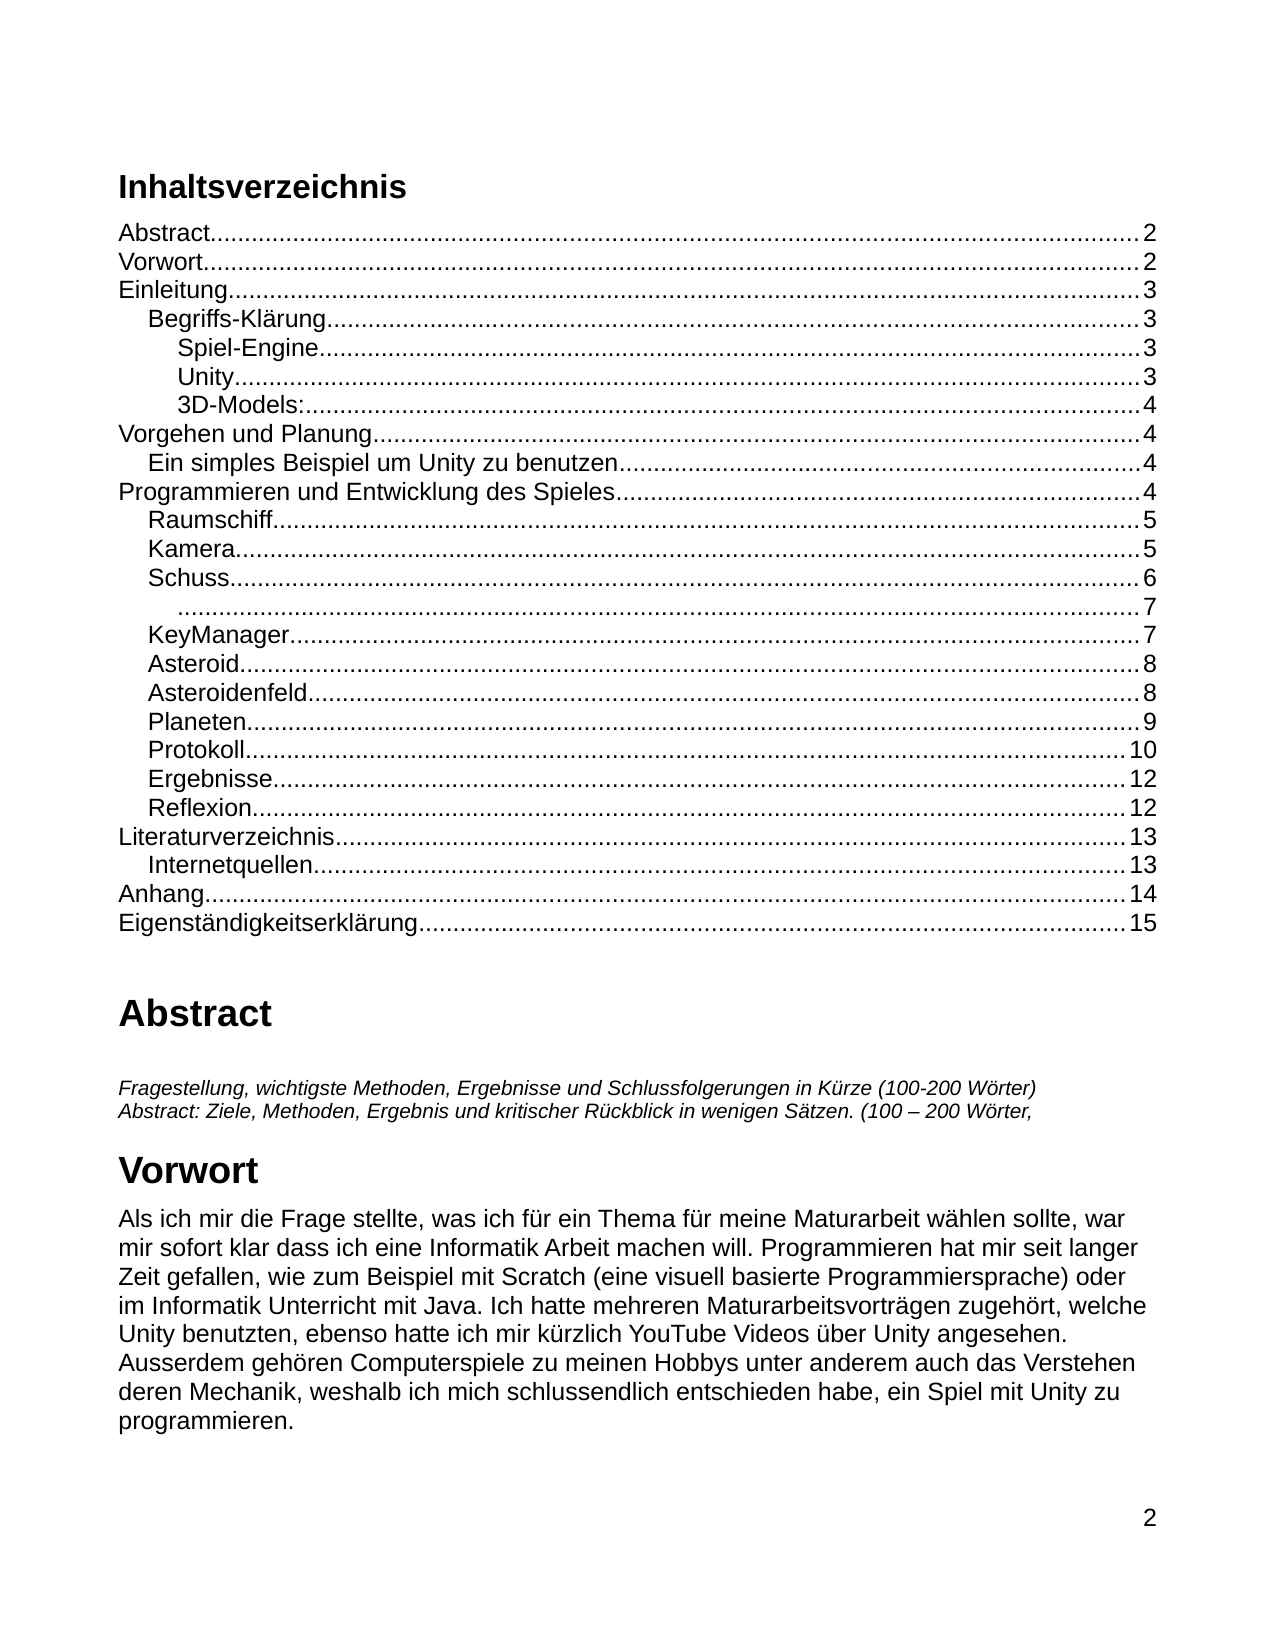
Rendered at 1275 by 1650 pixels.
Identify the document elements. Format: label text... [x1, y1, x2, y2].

text Ergebnisse 12 [148, 764, 1157, 793]
text Eigenständigkeitserklärung 15 [118, 908, 1157, 937]
text Anhang 14 [118, 879, 1157, 908]
text Einleitung 3 [118, 276, 1157, 304]
text 7 [177, 592, 1157, 621]
text Vorgehen und Planung 4 [118, 419, 1157, 448]
text Protokoll 10 [148, 736, 1157, 764]
text Begriffs-Klärung 3 [148, 304, 1157, 333]
text Programmieren und Entwicklung des Spieles 4 [118, 477, 1157, 506]
text KeyManager 7 [148, 621, 1157, 649]
text Fragestellung, wichtigste Methoden, Ergebnisse und Schlussfolgerungen in Kürze (100-200 Wörter) [118, 1075, 1157, 1099]
text 3D-Models: 4 [177, 391, 1157, 419]
text Als ich mir die Frage stellte, was ich für ein Thema für meine Maturarbeit wählen sollte, war mir sofort klar dass ich eine Informatik Arbeit machen will. Programmieren hat mir seit langer Zeit gefallen, wie zum Beispiel mit Scratch (eine visuell basierte Programmiersprache) oder im Informatik Unterricht mit Java. Ich hatte mehreren Maturarbeitsvorträgen zugehört, welche Unity benutzten, ebenso hatte ich mir kürzlich YouTube Videos über Unity angesehen. Ausserdem gehören Computerspiele zu meinen Hobbys unter anderem auch das Verstehen deren Mechanik, weshalb ich mich schlussendlich entschieden habe, ein Spiel mit Unity zu programmieren. [118, 1204, 1157, 1434]
text Planeten 9 [148, 707, 1157, 736]
text Schuss 6 [148, 563, 1157, 592]
text Abstract 2 [118, 218, 1157, 247]
text Reflexion 12 [148, 793, 1157, 822]
subtitle Vorwort [118, 1148, 1157, 1192]
text Internetquellen 13 [148, 851, 1157, 879]
text Asteroidenfeld 8 [148, 678, 1157, 707]
text Spiel-Engine 3 [177, 333, 1157, 362]
text Literaturverzeichnis 13 [118, 822, 1157, 851]
text Abstract: Ziele, Methoden, Ergebnis und kritischer Rückblick in wenigen Sätzen. (100 – 200 Wörter, [118, 1099, 1157, 1123]
text Ein simples Beispiel um Unity zu benutzen 4 [148, 448, 1157, 477]
text Asteroid 8 [148, 649, 1157, 678]
text Unity 3 [177, 362, 1157, 391]
text Raumschiff 5 [148, 506, 1157, 534]
text Kamera 5 [148, 534, 1157, 563]
subtitle Abstract [118, 991, 1157, 1034]
text Vorwort 2 [118, 247, 1157, 276]
subtitle Inhaltsverzeichnis [118, 167, 1157, 206]
